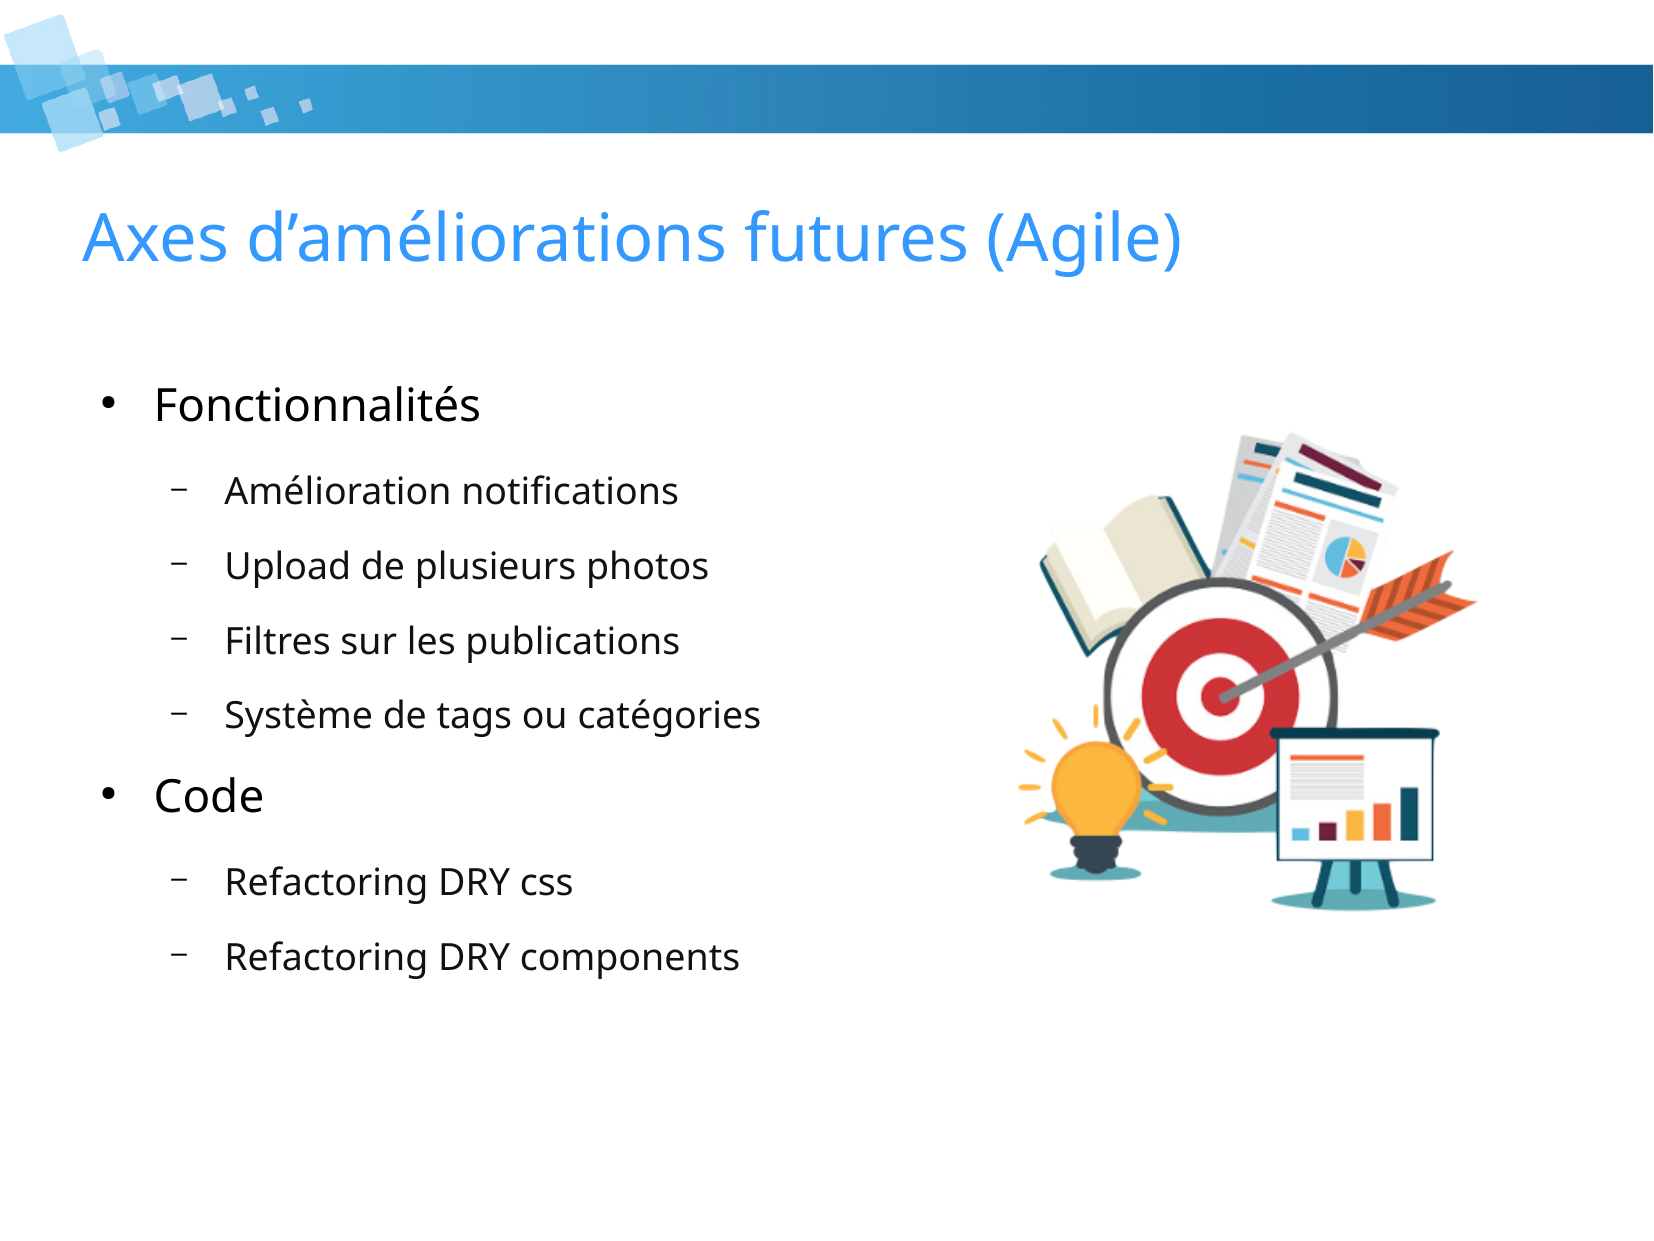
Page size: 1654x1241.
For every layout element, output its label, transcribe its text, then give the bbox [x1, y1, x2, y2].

title Axes d’améliorations futures (Agile) [82, 132, 1571, 340]
list Fonctionnalités Amélioration notifications Upload de plusieurs photos Filtres sur les publications Système de tags ou catégories Code Refactoring DRY css Refactoring DRY components [82, 372, 1571, 1093]
picture [0, 0, 1653, 1238]
